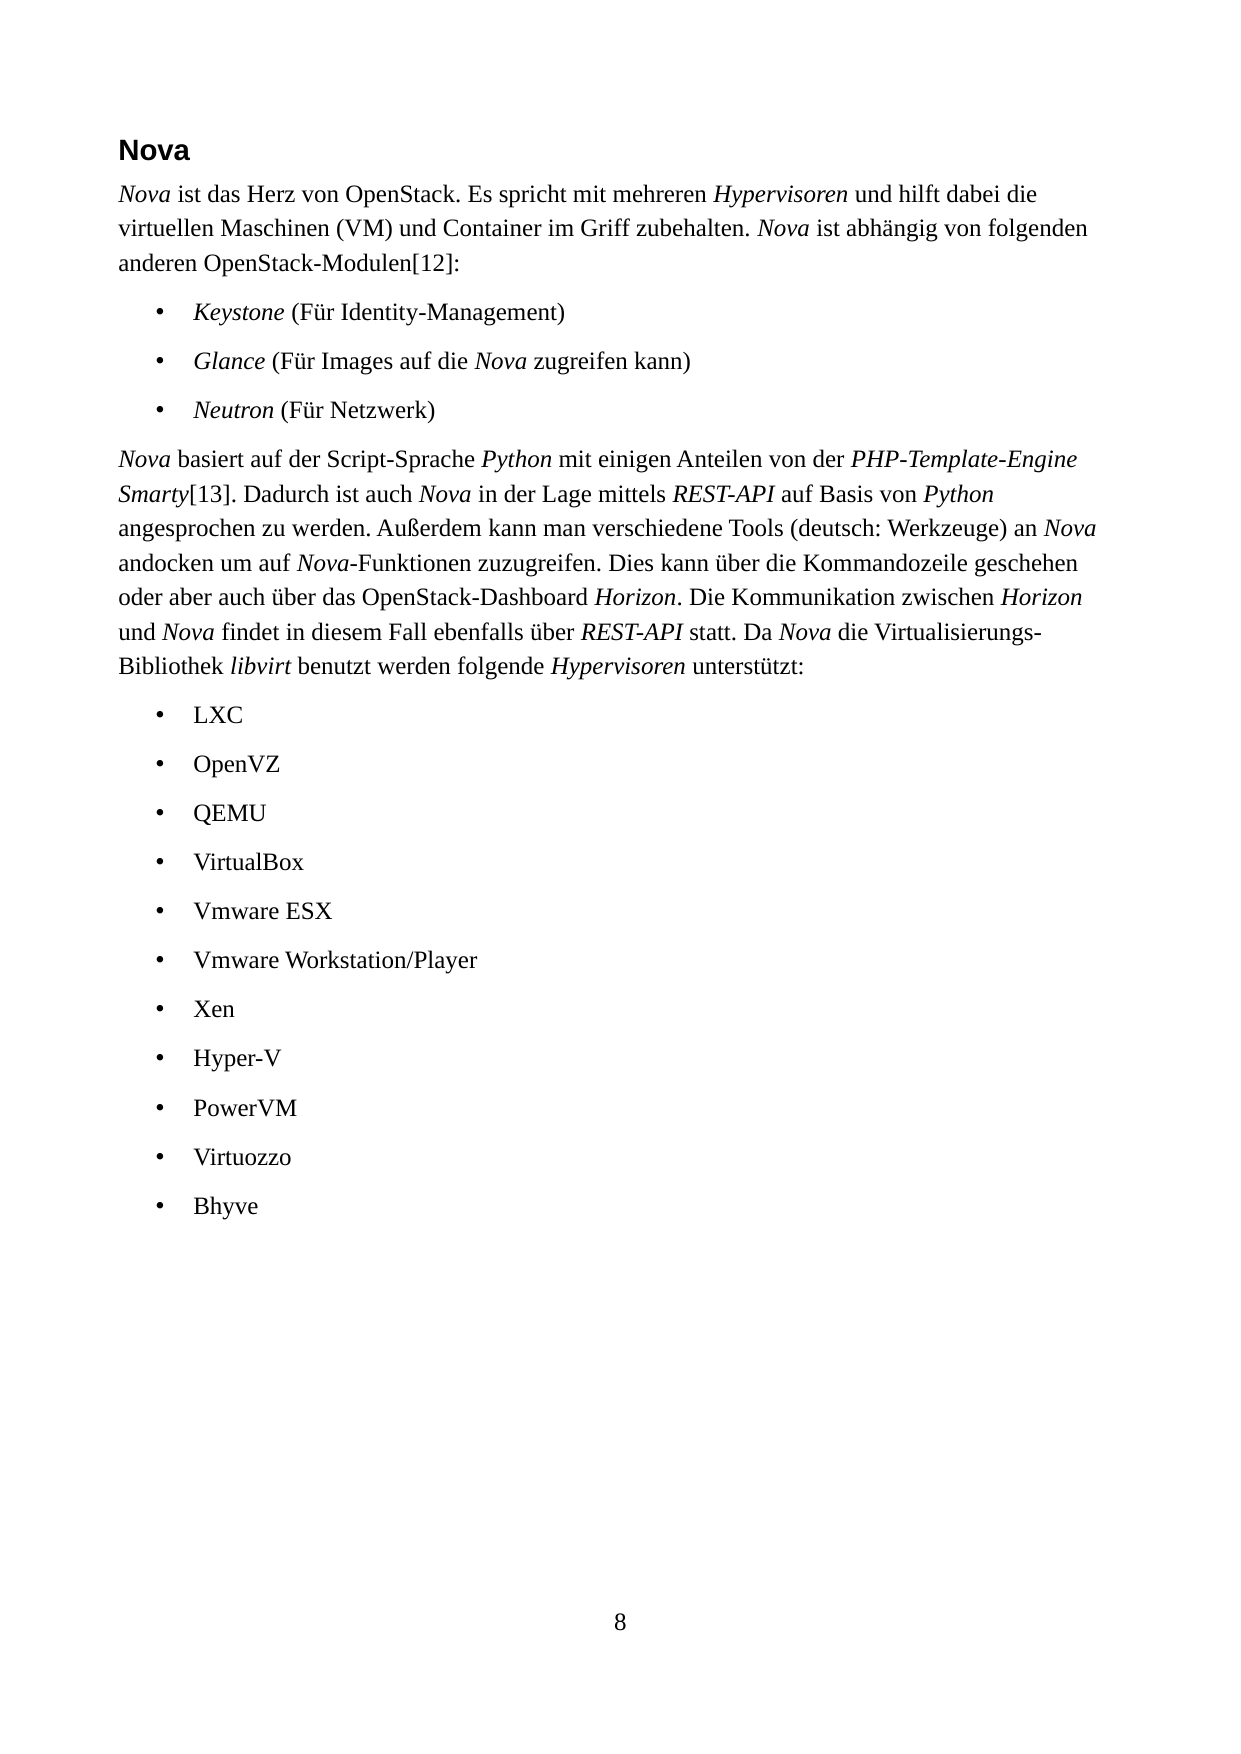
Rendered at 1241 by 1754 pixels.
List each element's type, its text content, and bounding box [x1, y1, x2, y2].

list Vmware ESX [156, 896, 1122, 925]
list OpenVZ [156, 749, 1122, 778]
list Bhyve [156, 1191, 1122, 1219]
list QEMU [156, 798, 1122, 827]
list Xen [156, 994, 1122, 1023]
list Hyper-V [156, 1043, 1122, 1072]
list Neutron (Für Netzwerk) [156, 395, 1122, 424]
list VirtualBox [156, 847, 1122, 876]
list Glance (Für Images auf die Nova zugreifen kann) [156, 346, 1122, 375]
subtitle Nova [118, 133, 1122, 166]
text Nova basiert auf der Script-Sprache Python mit einigen Anteilen von der PHP-Template-Engine Smarty[13]. Dadurch ist auch Nova in der Lage mittels REST-API auf Basis von Python angesprochen zu werden. Außerdem kann man verschiedene Tools (deutsch: Werkzeuge) an Nova andocken um auf Nova-Funktionen zuzugreifen. Dies kann über die Kommandozeile geschehen oder aber auch über das OpenStack-Dashboard Horizon. Die Kommunikation zwischen Horizon und Nova findet in diesem Fall ebenfalls über REST-API statt. Da Nova die Virtualisierungs-Bibliothek libvirt benutzt werden folgende Hypervisoren unterstützt: [118, 444, 1122, 680]
list Vmware Workstation/Player [156, 945, 1122, 974]
list Virtuozzo [156, 1142, 1122, 1170]
text Nova ist das Herz von OpenStack. Es spricht mit mehreren Hypervisoren und hilft dabei die virtuellen Maschinen (VM) und Container im Griff zubehalten. Nova ist abhängig von folgenden anderen OpenStack-Modulen[12]: [118, 179, 1122, 277]
list PowerVM [156, 1093, 1122, 1121]
list Keystone (Für Identity-Management) [156, 297, 1122, 326]
list LXC [156, 700, 1122, 729]
